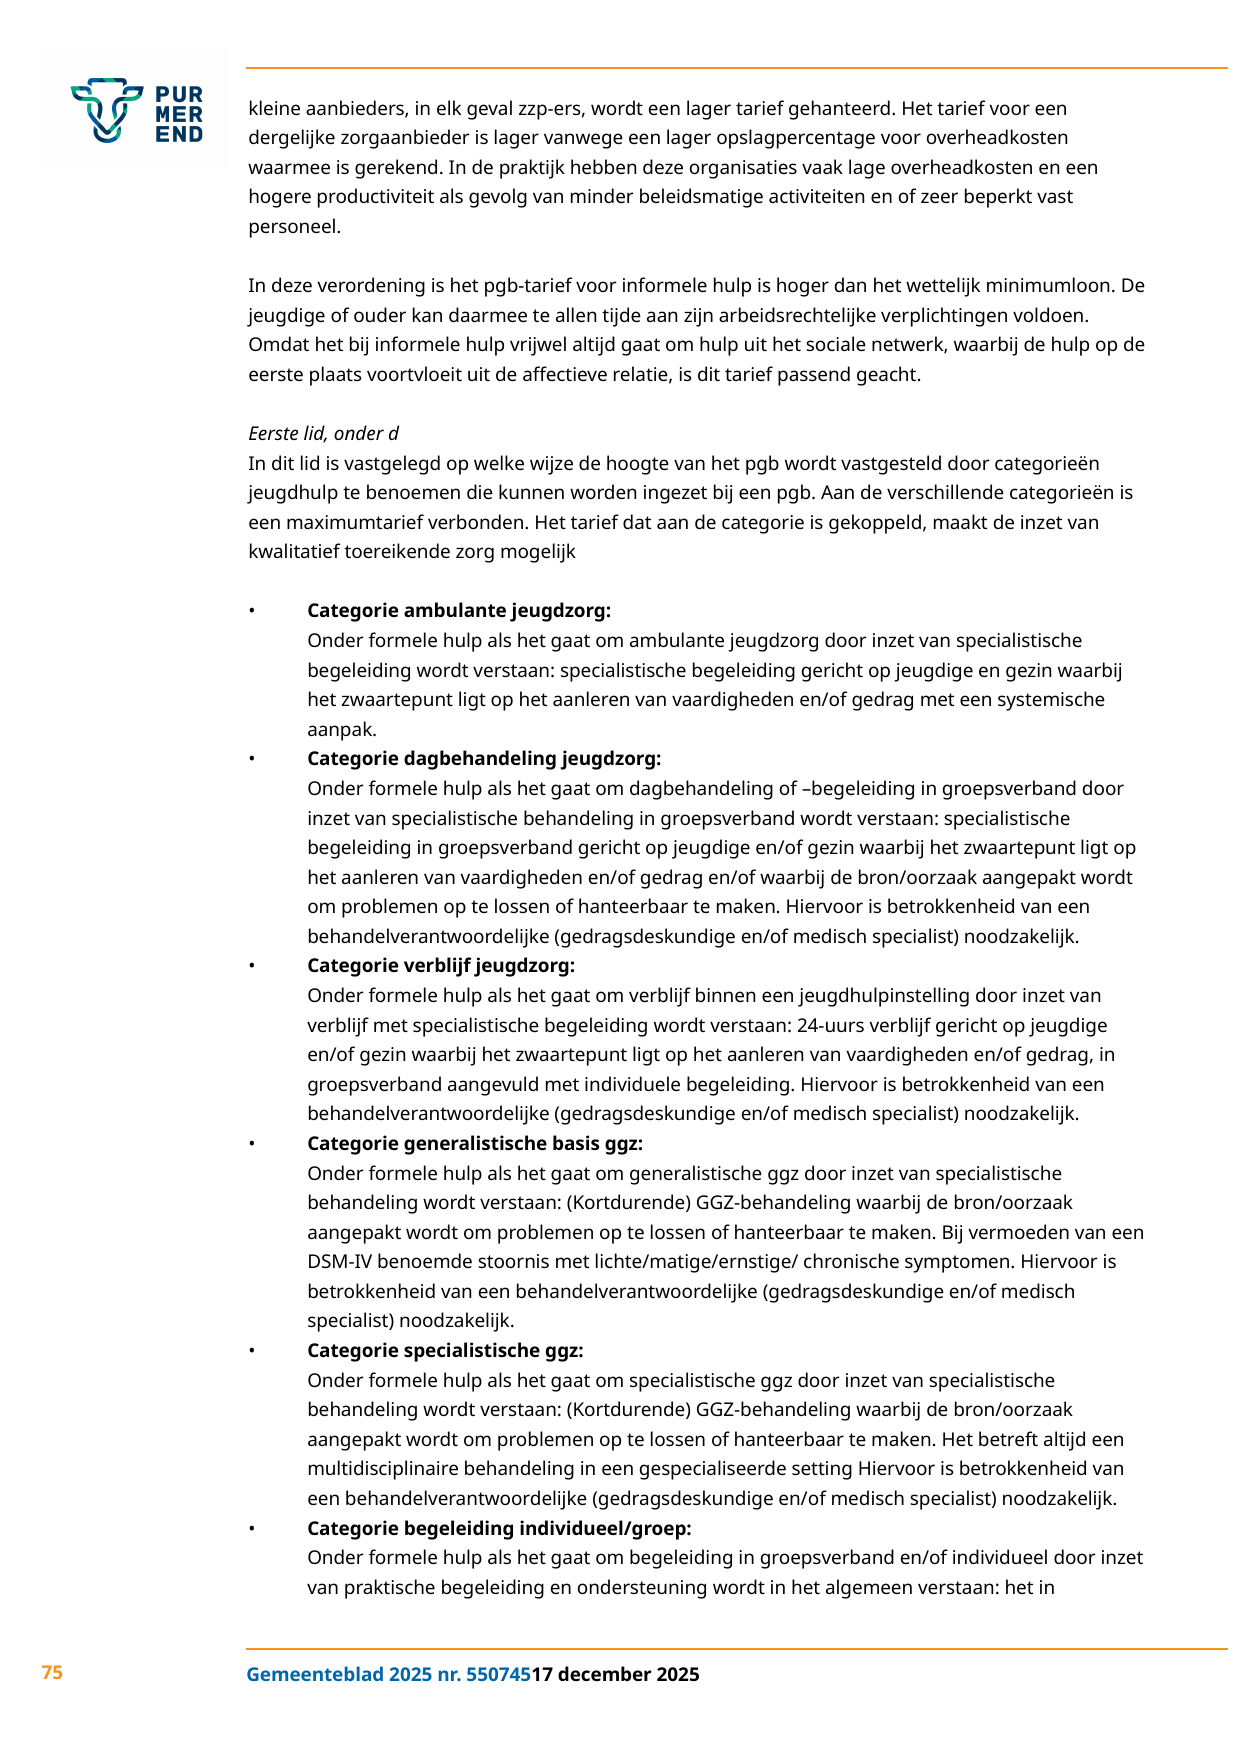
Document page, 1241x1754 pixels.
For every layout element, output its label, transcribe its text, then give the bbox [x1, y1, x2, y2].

text In deze verordening is het pgb-tarief voor informele hulp is hoger dan het wettelijk minimumloon. De jeugdige of ouder kan daarmee te allen tijde aan zijn arbeidsrechtelijke verplichtingen voldoen. Omdat het bij informele hulp vrijwel altijd gaat om hulp uit het sociale netwerk, waarbij de hulp op de eerste plaats voortvloeit uit de affectieve relatie, is dit tarief passend geacht. [248, 272, 1152, 387]
list Onder formele hulp als het gaat om ambulante jeugdzorg door inzet van specialistische begeleiding wordt verstaan: specialistische begeleiding gericht op jeugdige en gezin waarbij het zwaartepunt ligt op het aanleren van vaardigheden en/of gedrag met een systemische aanpak. [248, 627, 1152, 742]
text In dit lid is vastgelegd op welke wijze de hoogte van het pgb wordt vastgesteld door categorieën jeugdhulp te benoemen die kunnen worden ingezet bij een pgb. Aan de verschillende categorieën is een maximumtarief verbonden. Het tarief dat aan de categorie is gekoppeld, maakt de inzet van kwalitatief toereikende zorg mogelijk [248, 450, 1152, 564]
text Eerste lid, onder d [248, 420, 1152, 446]
list Onder formele hulp als het gaat om begeleiding in groepsverband en/of individueel door inzet van praktische begeleiding en ondersteuning wordt in het algemeen verstaan: het in [248, 1544, 1152, 1600]
list Categorie dagbehandeling jeugdzorg: [248, 746, 1152, 771]
list Onder formele hulp als het gaat om generalistische ggz door inzet van specialistische behandeling wordt verstaan: (Kortdurende) GGZ-behandeling waarbij de bron/oorzaak aangepakt wordt om problemen op te lossen of hanteerbaar te maken. Bij vermoeden van een DSM-IV benoemde stoornis met lichte/matige/ernstige/ chronische symptomen. Hiervoor is betrokkenheid van een behandelverantwoordelijke (gedragsdeskundige en/of medisch specialist) noodzakelijk. [248, 1160, 1152, 1333]
picture [41, 47, 231, 172]
list Categorie verblijf jeugdzorg: [248, 953, 1152, 978]
list Categorie ambulante jeugdzorg: [248, 598, 1152, 623]
list Categorie generalistische basis ggz: [248, 1130, 1152, 1156]
list Categorie begeleiding individueel/groep: [248, 1515, 1152, 1541]
text kleine aanbieders, in elk geval zzp-ers, wordt een lager tarief gehanteerd. Het tarief voor een dergelijke zorgaanbieder is lager vanwege een lager opslagpercentage voor overheadkosten waarmee is gerekend. In de praktijk hebben deze organisaties vaak lage overheadkosten en een hogere productiviteit als gevolg van minder beleidsmatige activiteiten en of zeer beperkt vast personeel. [248, 95, 1152, 239]
list Categorie specialistische ggz: [248, 1337, 1152, 1363]
list Onder formele hulp als het gaat om verblijf binnen een jeugdhulpinstelling door inzet van verblijf met specialistische begeleiding wordt verstaan: 24-uurs verblijf gericht op jeugdige en/of gezin waarbij het zwaartepunt ligt op het aanleren van vaardigheden en/of gedrag, in groepsverband aangevuld met individuele begeleiding. Hiervoor is betrokkenheid van een behandelverantwoordelijke (gedragsdeskundige en/of medisch specialist) noodzakelijk. [248, 982, 1152, 1126]
list Onder formele hulp als het gaat om specialistische ggz door inzet van specialistische behandeling wordt verstaan: (Kortdurende) GGZ-behandeling waarbij de bron/oorzaak aangepakt wordt om problemen op te lossen of hanteerbaar te maken. Het betreft altijd een multidisciplinaire behandeling in een gespecialiseerde setting Hiervoor is betrokkenheid van een behandelverantwoordelijke (gedragsdeskundige en/of medisch specialist) noodzakelijk. [248, 1367, 1152, 1511]
list Onder formele hulp als het gaat om dagbehandeling of –begeleiding in groepsverband door inzet van specialistische behandeling in groepsverband wordt verstaan: specialistische begeleiding in groepsverband gericht op jeugdige en/of gezin waarbij het zwaartepunt ligt op het aanleren van vaardigheden en/of gedrag en/of waarbij de bron/oorzaak aangepakt wordt om problemen op te lossen of hanteerbaar te maken. Hiervoor is betrokkenheid van een behandelverantwoordelijke (gedragsdeskundige en/of medisch specialist) noodzakelijk. [248, 775, 1152, 949]
